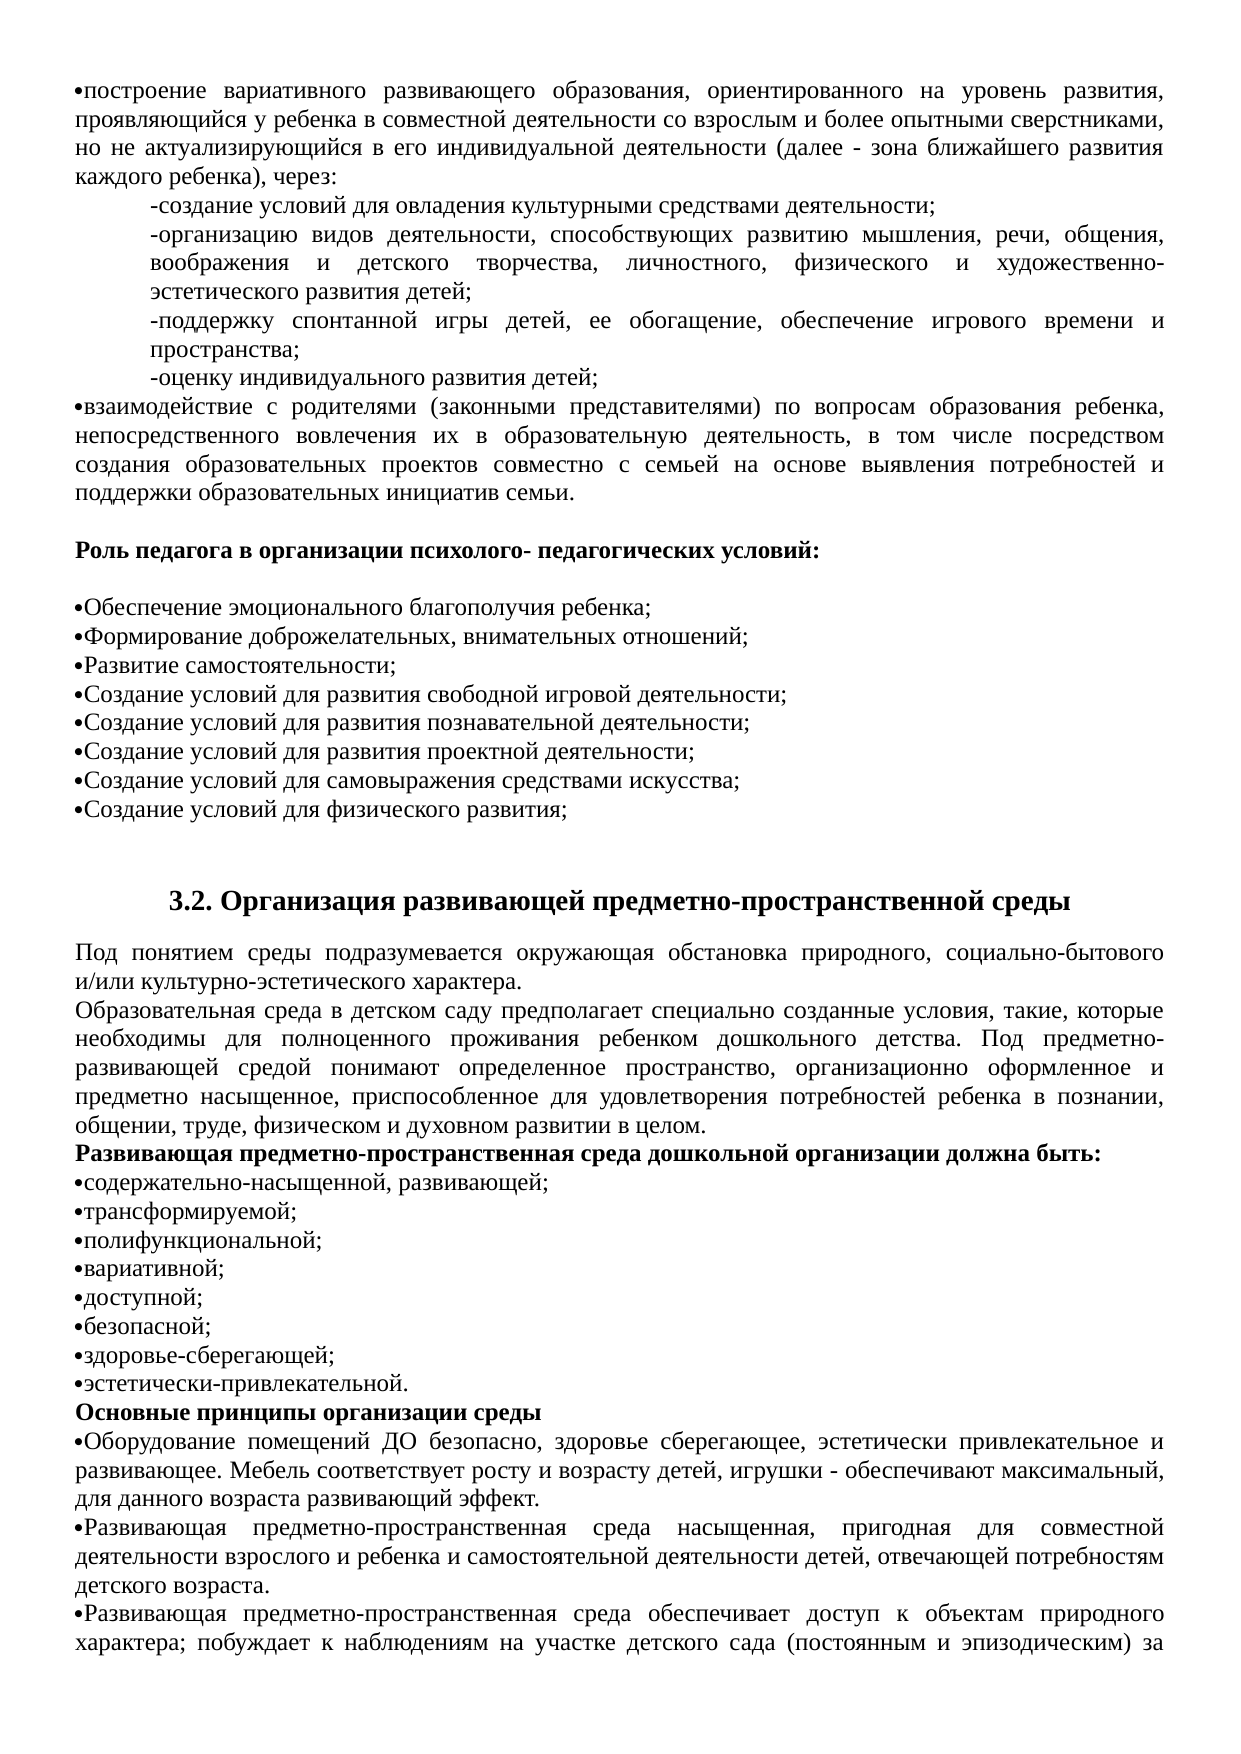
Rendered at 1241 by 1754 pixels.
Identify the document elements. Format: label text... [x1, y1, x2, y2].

list полифункциональной; [75, 1225, 1165, 1253]
list вариативной; [75, 1253, 1165, 1282]
list Оборудование помещений ДО безопасно, здоровье сберегающее, эстетически привлекательное и развивающее. Мебель соответствует росту и возрасту детей, игрушки - обеспечивают максимальный, для данного возраста развивающий эффект. [75, 1426, 1165, 1512]
text Образовательная среда в детском саду предполагает специально созданные условия, такие, которые необходимы для полноценного проживания ребенком дошкольного детства. Под предметно-развивающей средой понимают определенное пространство, организационно оформленное и предметно насыщенное, приспособленное для удовлетворения потребностей ребенка в познании, общении, труде, физическом и духовном развитии в целом. [75, 995, 1165, 1138]
text Роль педагога в организации психолого- педагогических условий: [75, 535, 1165, 564]
list Создание условий для развития свободной игровой деятельности; [75, 679, 1165, 707]
list безопасной; [75, 1311, 1165, 1340]
text -поддержку спонтанной игры детей, ее обогащение, обеспечение игрового времени и пространства; [150, 305, 1165, 362]
text Под понятием среды подразумевается окружающая обстановка природного, социально-бытового и/или культурно-эстетического характера. [75, 937, 1165, 995]
list Создание условий для физического развития; [75, 794, 1165, 822]
list здоровье-сберегающей; [75, 1340, 1165, 1368]
list Формирование доброжелательных, внимательных отношений; [75, 621, 1165, 650]
list Развивающая предметно-пространственная среда насыщенная, пригодная для совместной деятельности взрослого и ребенка и самостоятельной деятельности детей, отвечающей потребностям детского возраста. [75, 1512, 1165, 1598]
list Развитие самостоятельности; [75, 650, 1165, 679]
text 3.2. Организация развивающей предметно-пространственной среды [75, 883, 1165, 916]
text Развивающая предметно-пространственная среда дошкольной организации должна быть: [75, 1138, 1165, 1167]
list построение вариативного развивающего образования, ориентированного на уровень развития, проявляющийся у ребенка в совместной деятельности со взрослым и более опытными сверстниками, но не актуализирующийся в его индивидуальной деятельности (далее - зона ближайшего развития каждого ребенка), через: [75, 75, 1165, 190]
list Развивающая предметно-пространственная среда обеспечивает доступ к объектам природного характера; побуждает к наблюдениям на участке детского сада (постоянным и эпизодическим) за [75, 1598, 1165, 1656]
list взаимодействие с родителями (законными представителями) по вопросам образования ребенка, непосредственного вовлечения их в образовательную деятельность, в том числе посредством создания образовательных проектов совместно с семьей на основе выявления потребностей и поддержки образовательных инициатив семьи. [75, 391, 1165, 506]
list Создание условий для развития проектной деятельности; [75, 736, 1165, 765]
text -организацию видов деятельности, способствующих развитию мышления, речи, общения, воображения и детского творчества, личностного, физического и художественно-эстетического развития детей; [150, 219, 1165, 305]
list эстетически-привлекательной. [75, 1368, 1165, 1397]
text -оценку индивидуального развития детей; [150, 362, 1165, 391]
list Создание условий для самовыражения средствами искусства; [75, 765, 1165, 794]
list трансформируемой; [75, 1196, 1165, 1225]
list доступной; [75, 1282, 1165, 1311]
list Обеспечение эмоционального благополучия ребенка; [75, 592, 1165, 621]
list содержательно-насыщенной, развивающей; [75, 1167, 1165, 1196]
text Основные принципы организации среды [75, 1397, 1165, 1426]
text -создание условий для овладения культурными средствами деятельности; [150, 190, 1165, 219]
list Создание условий для развития познавательной деятельности; [75, 707, 1165, 736]
